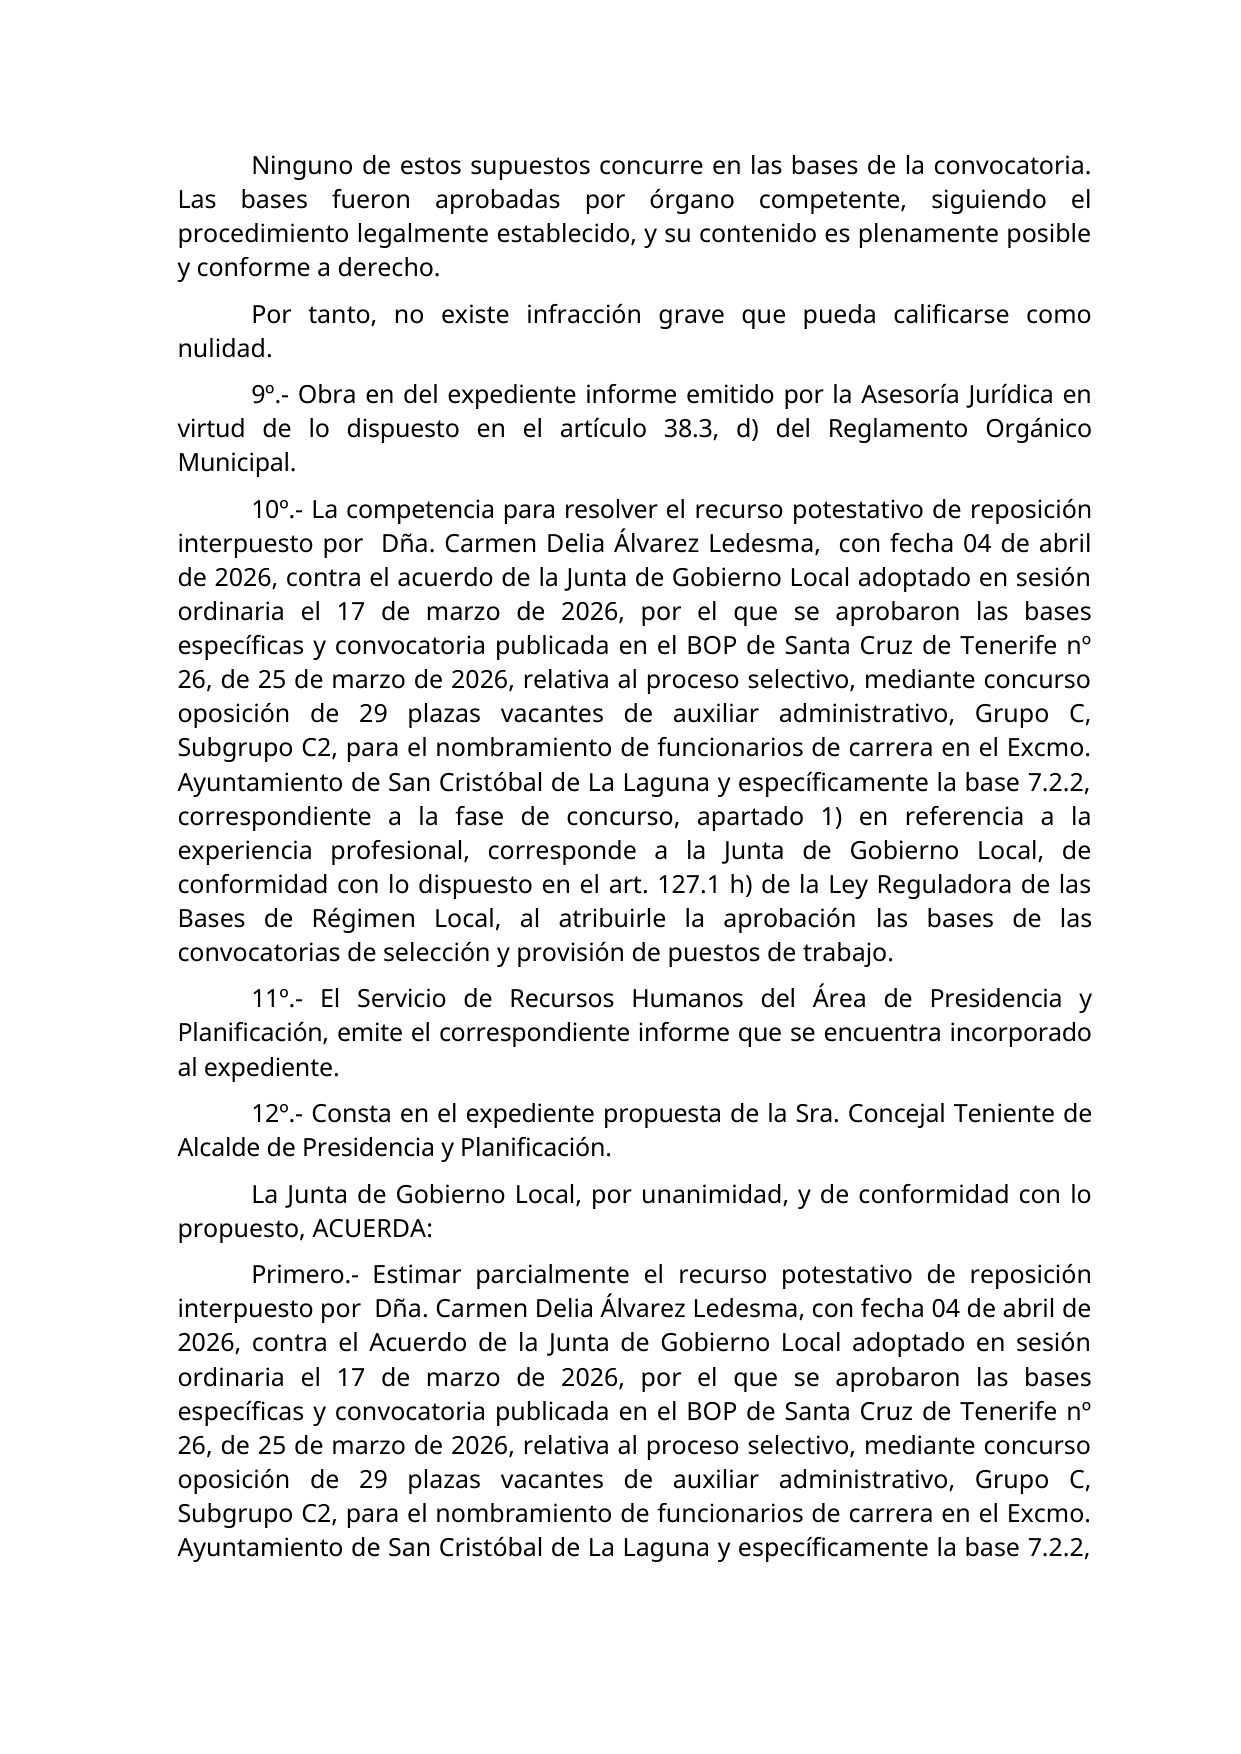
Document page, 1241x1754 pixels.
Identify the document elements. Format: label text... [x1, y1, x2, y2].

text 9º.- Obra en del expediente informe emitido por la Asesoría Jurídica en virtud de lo dispuesto en el artículo 38.3, d) del Reglamento Orgánico Municipal. [177, 377, 1093, 479]
text Primero.- Estimar parcialmente el recurso potestativo de reposición interpuesto por Dña. Carmen Delia Álvarez Ledesma, con fecha 04 de abril de 2026, contra el Acuerdo de la Junta de Gobierno Local adoptado en sesión ordinaria el 17 de marzo de 2026, por el que se aprobaron las bases específicas y convocatoria publicada en el BOP de Santa Cruz de Tenerife nº 26, de 25 de marzo de 2026, relativa al proceso selectivo, mediante concurso oposición de 29 plazas vacantes de auxiliar administrativo, Grupo C, Subgrupo C2, para el nombramiento de funcionarios de carrera en el Excmo. Ayuntamiento de San Cristóbal de La Laguna y específicamente la base 7.2.2, [177, 1257, 1093, 1563]
text Ninguno de estos supuestos concurre en las bases de la convocatoria. Las bases fueron aprobadas por órgano competente, siguiendo el procedimiento legalmente establecido, y su contenido es plenamente posible y conforme a derecho. [177, 148, 1093, 284]
text Por tanto, no existe infracción grave que pueda calificarse como nulidad. [177, 296, 1093, 364]
text La Junta de Gobierno Local, por unanimidad, y de conformidad con lo propuesto, ACUERDA: [177, 1176, 1093, 1244]
text 10º.- La competencia para resolver el recurso potestativo de reposición interpuesto por Dña. Carmen Delia Álvarez Ledesma, con fecha 04 de abril de 2026, contra el acuerdo de la Junta de Gobierno Local adoptado en sesión ordinaria el 17 de marzo de 2026, por el que se aprobaron las bases específicas y convocatoria publicada en el BOP de Santa Cruz de Tenerife nº 26, de 25 de marzo de 2026, relativa al proceso selectivo, mediante concurso oposición de 29 plazas vacantes de auxiliar administrativo, Grupo C, Subgrupo C2, para el nombramiento de funcionarios de carrera en el Excmo. Ayuntamiento de San Cristóbal de La Laguna y específicamente la base 7.2.2, correspondiente a la fase de concurso, apartado 1) en referencia a la experiencia profesional, corresponde a la Junta de Gobierno Local, de conformidad con lo dispuesto en el art. 127.1 h) de la Ley Reguladora de las Bases de Régimen Local, al atribuirle la aprobación las bases de las convocatorias de selección y provisión de puestos de trabajo. [177, 492, 1093, 968]
text 12º.- Consta en el expediente propuesta de la Sra. Concejal Teniente de Alcalde de Presidencia y Planificación. [177, 1096, 1093, 1164]
text 11º.- El Servicio de Recursos Humanos del Área de Presidencia y Planificación, emite el correspondiente informe que se encuentra incorporado al expediente. [177, 981, 1093, 1083]
